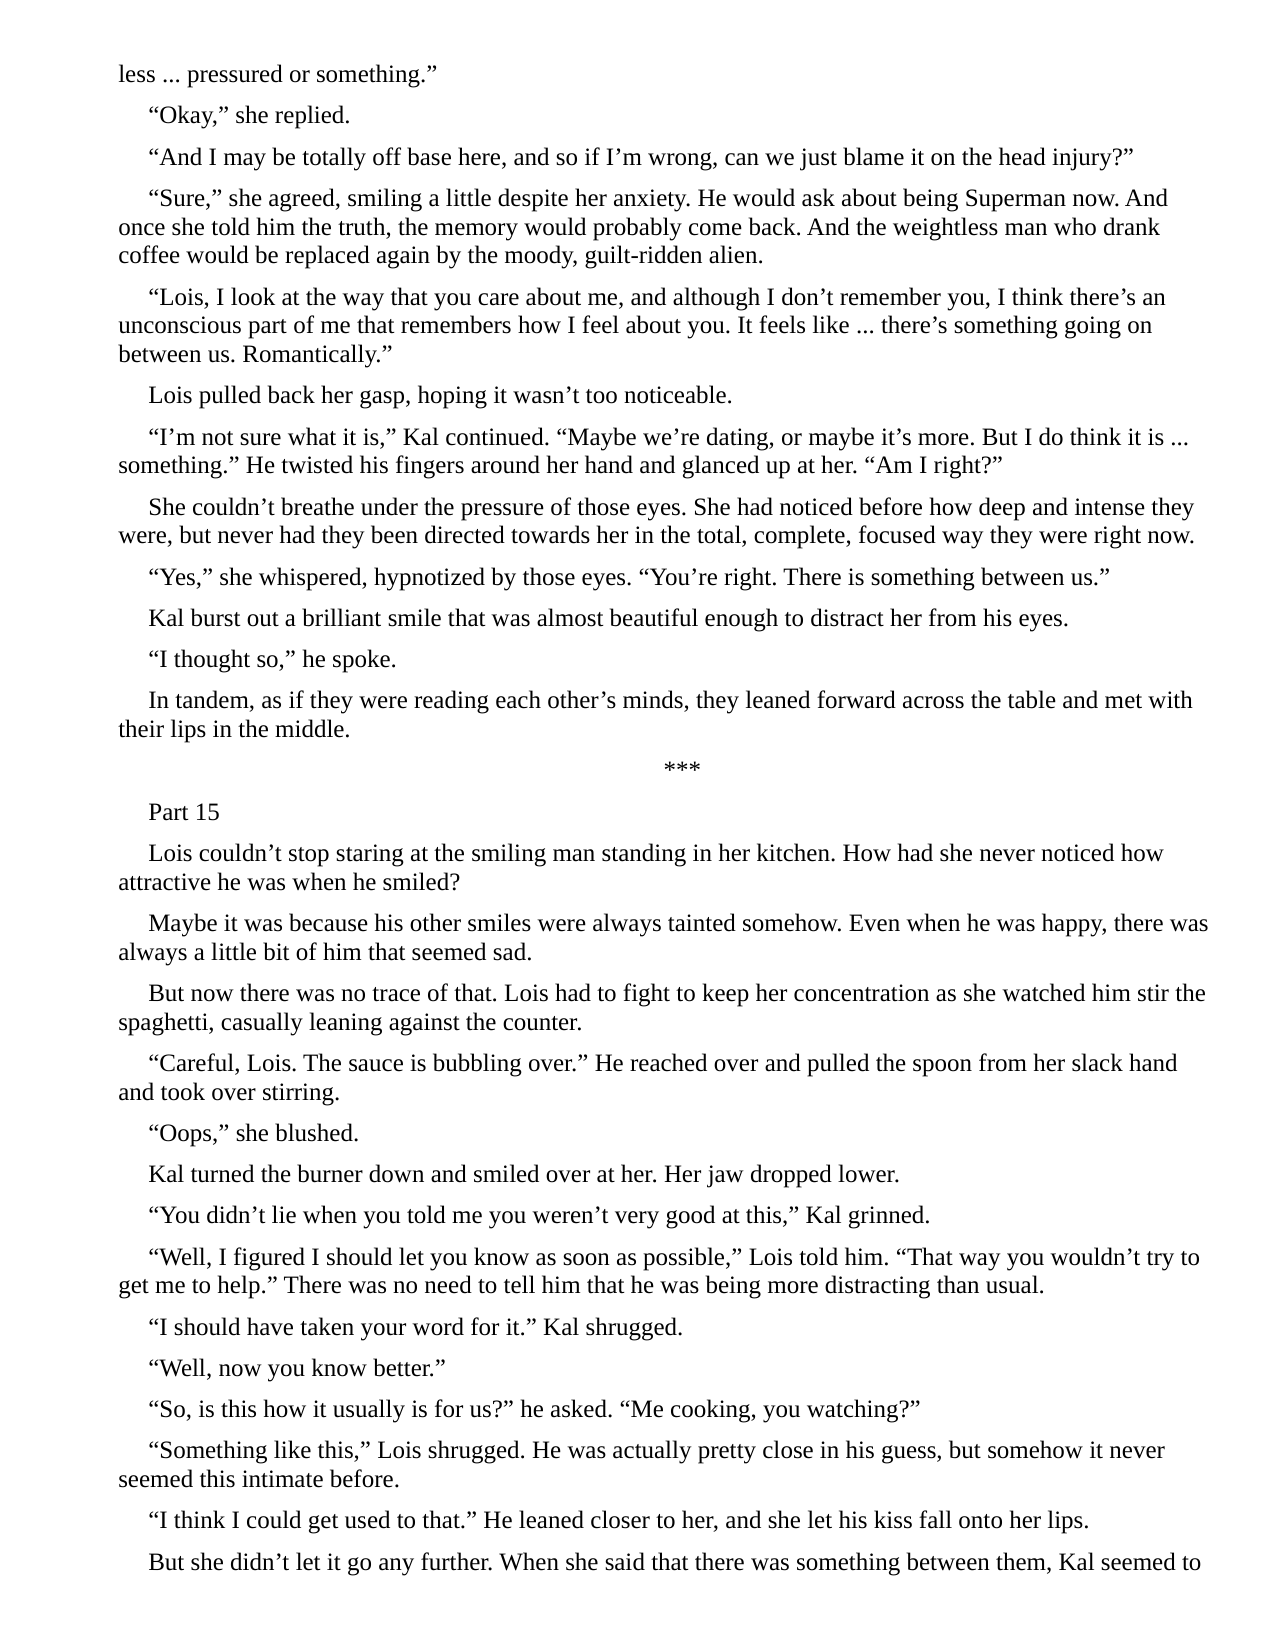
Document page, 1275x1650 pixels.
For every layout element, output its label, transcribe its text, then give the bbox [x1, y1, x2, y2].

text She couldn’t breathe under the pressure of those eyes. She had noticed before how deep and intense they were, but never had they been directed towards her in the total, complete, focused way they were right now. [118, 492, 1216, 549]
text “Sure,” she agreed, smiling a little despite her anxiety. He would ask about being Superman now. And once she told him the truth, the memory would probably come back. And the weightless man who drank coffee would be replaced again by the moody, guilt-ridden alien. [118, 183, 1216, 269]
text “Well, now you know better.” [118, 1353, 1216, 1382]
text “I thought so,” he spoke. [118, 644, 1216, 673]
text In tandem, as if they were reading each other’s minds, they leaned forward across the table and met with their lips in the middle. [118, 685, 1216, 743]
text But now there was no trace of that. Lois had to fight to keep her concentration as she watched him stir the spaghetti, casually leaning against the counter. [118, 978, 1216, 1035]
text Part 15 [118, 797, 1216, 825]
text less ... pressured or something.” [118, 59, 1216, 88]
text “Okay,” she replied. [118, 100, 1216, 129]
text Kal turned the burner down and smiled over at her. Her jaw dropped lower. [118, 1159, 1216, 1188]
text Lois couldn’t stop staring at the smiling man standing in her kitchen. How had she never noticed how attractive he was when he smiled? [118, 838, 1216, 895]
text “And I may be totally off base here, and so if I’m wrong, can we just blame it on the head injury?” [118, 142, 1216, 170]
text Lois pulled back her gasp, hoping it wasn’t too noticeable. [118, 380, 1216, 409]
text Kal burst out a brilliant smile that was almost beautiful enough to distract her from his eyes. [118, 603, 1216, 632]
text “You didn’t lie when you told me you weren’t very good at this,” Kal grinned. [118, 1200, 1216, 1229]
text “I’m not sure what it is,” Kal continued. “Maybe we’re dating, or maybe it’s more. But I do think it is ... something.” He twisted his fingers around her hand and glanced up at her. “Am I right?” [118, 422, 1216, 479]
text “Oops,” she blushed. [118, 1118, 1216, 1147]
text “Yes,” she whispered, hypnotized by those eyes. “You’re right. There is something between us.” [118, 562, 1216, 590]
text “I should have taken your word for it.” Kal shrugged. [118, 1312, 1216, 1340]
text “So, is this how it usually is for us?” he asked. “Me cooking, you watching?” [118, 1394, 1216, 1423]
text “Lois, I look at the way that you care about me, and although I don’t remember you, I think there’s an unconscious part of me that remembers how I feel about you. It feels like ... there’s something going on between us. Romantically.” [118, 282, 1216, 368]
text But she didn’t let it go any further. When she said that there was something between them, Kal seemed to [118, 1547, 1216, 1575]
text *** [118, 755, 1216, 784]
text “Something like this,” Lois shrugged. He was actually pretty close in his guess, but somehow it never seemed this intimate before. [118, 1435, 1216, 1493]
text “Well, I figured I should let you know as soon as possible,” Lois told him. “That way you wouldn’t try to get me to help.” There was no need to tell him that he was being more distracting than usual. [118, 1242, 1216, 1299]
text Maybe it was because his other smiles were always tainted somehow. Even when he was happy, there was always a little bit of him that seemed sad. [118, 908, 1216, 965]
text “Careful, Lois. The sauce is bubbling over.” He reached over and pulled the spoon from her slack hand and took over stirring. [118, 1048, 1216, 1105]
text “I think I could get used to that.” He leaned closer to her, and she let his kiss fall onto her lips. [118, 1505, 1216, 1534]
